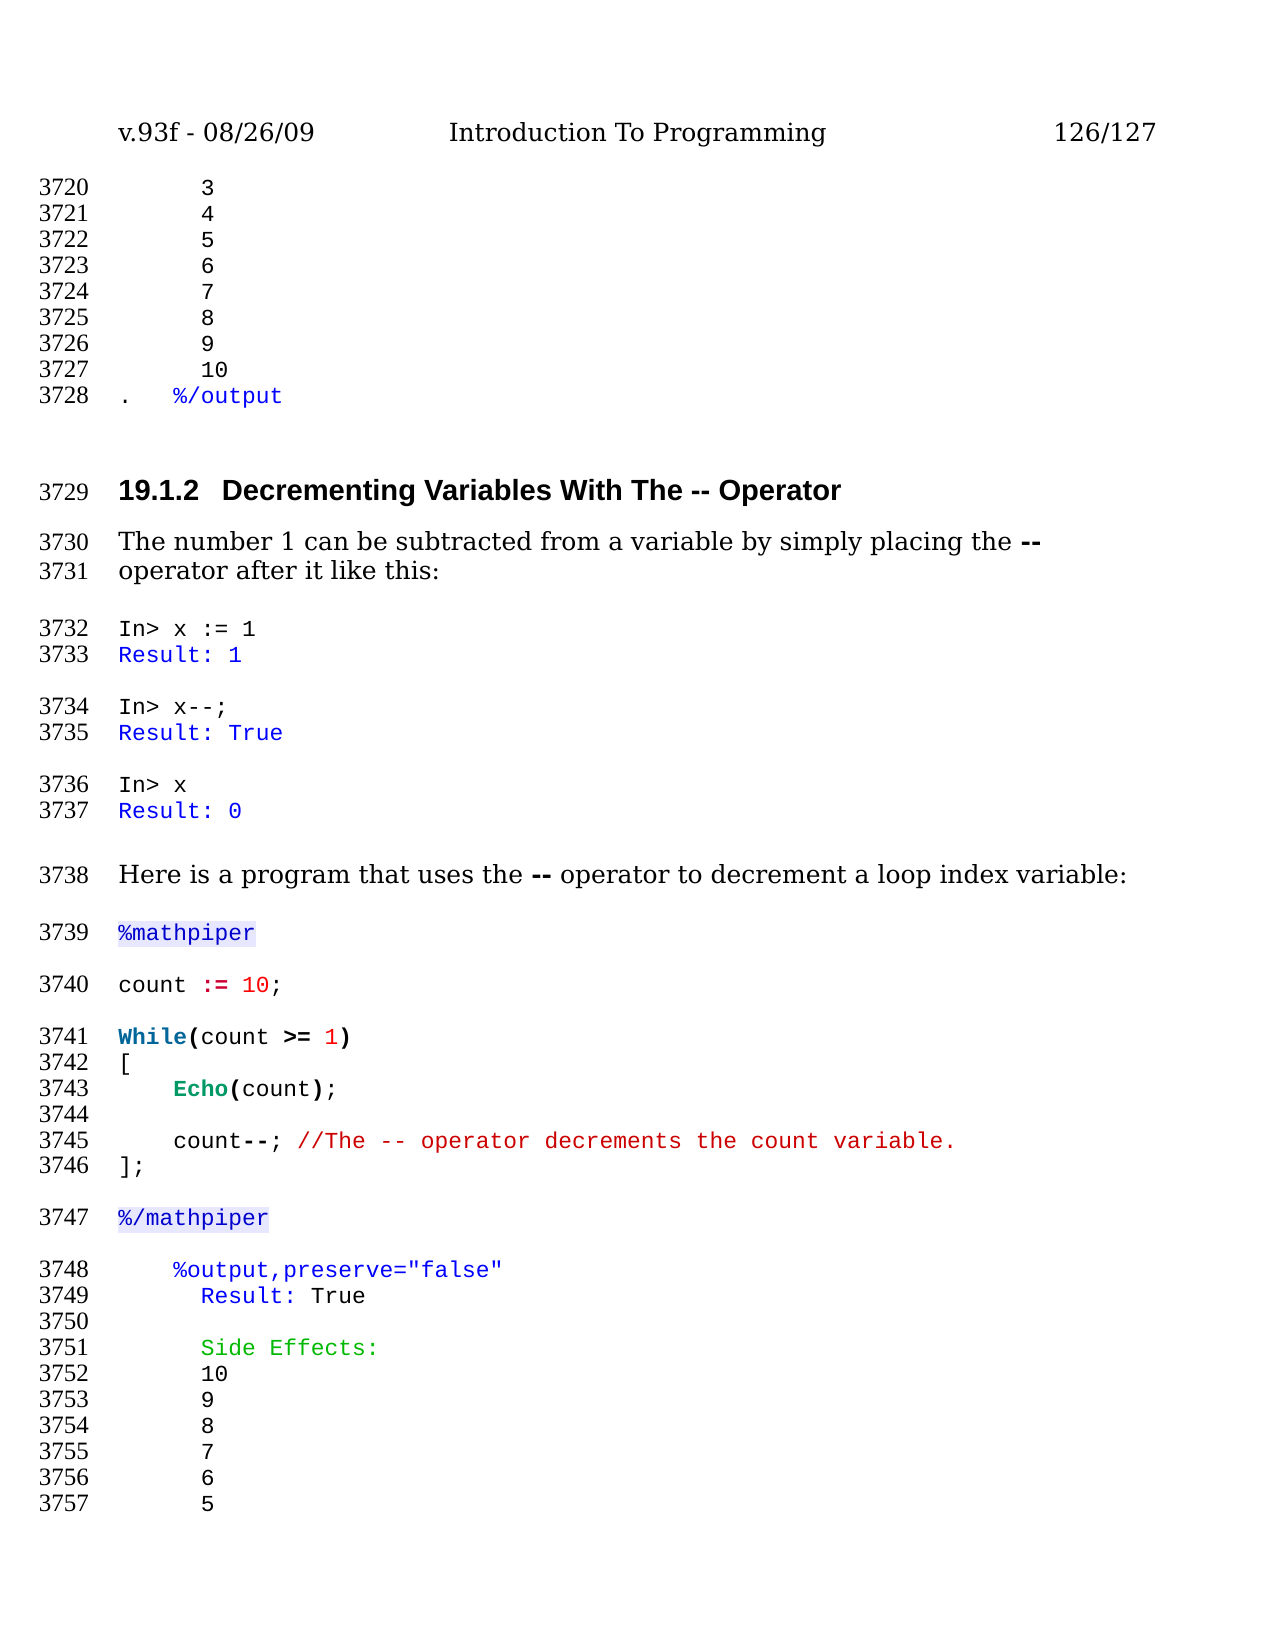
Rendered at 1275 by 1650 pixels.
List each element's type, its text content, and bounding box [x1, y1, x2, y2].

text %mathpiper [118, 921, 1157, 947]
text While(count >= 1) [118, 1025, 1157, 1051]
text Here is a program that uses the -- operator to decrement a loop index variable: [118, 860, 1157, 889]
text 7 [118, 281, 1157, 306]
text 7 [118, 1440, 1157, 1466]
text 9 [118, 332, 1157, 358]
text [ [118, 1051, 1157, 1077]
text 10 [118, 358, 1157, 384]
text 8 [118, 306, 1157, 332]
text In> x := 1 [118, 618, 1157, 644]
text count--; //The -- operator decrements the count variable. [118, 1129, 1157, 1155]
text Side Effects: [118, 1336, 1157, 1362]
text %/mathpiper [118, 1207, 1157, 1233]
text 6 [118, 254, 1157, 281]
text Result: True [118, 721, 1157, 747]
text 9 [118, 1388, 1157, 1414]
text The number 1 can be subtracted from a variable by simply placing the -- operator after it like this: [118, 527, 1157, 586]
text 5 [118, 1492, 1157, 1518]
text In> x [118, 773, 1157, 799]
text ]; [118, 1155, 1157, 1181]
subtitle Decrementing Variables With The -- Operator [118, 473, 1157, 506]
text count := 10; [118, 973, 1157, 999]
text Result: 1 [118, 644, 1157, 669]
text Result: True [118, 1284, 1157, 1311]
text . %/output [118, 384, 1157, 410]
text 5 [118, 229, 1157, 254]
text 4 [118, 203, 1157, 229]
text 8 [118, 1414, 1157, 1440]
text 6 [118, 1466, 1157, 1492]
text %output,preserve="false" [118, 1259, 1157, 1284]
text Echo(count); [118, 1077, 1157, 1103]
text In> x--; [118, 696, 1157, 721]
text 10 [118, 1362, 1157, 1388]
text 3 [118, 177, 1157, 203]
text Result: 0 [118, 799, 1157, 825]
